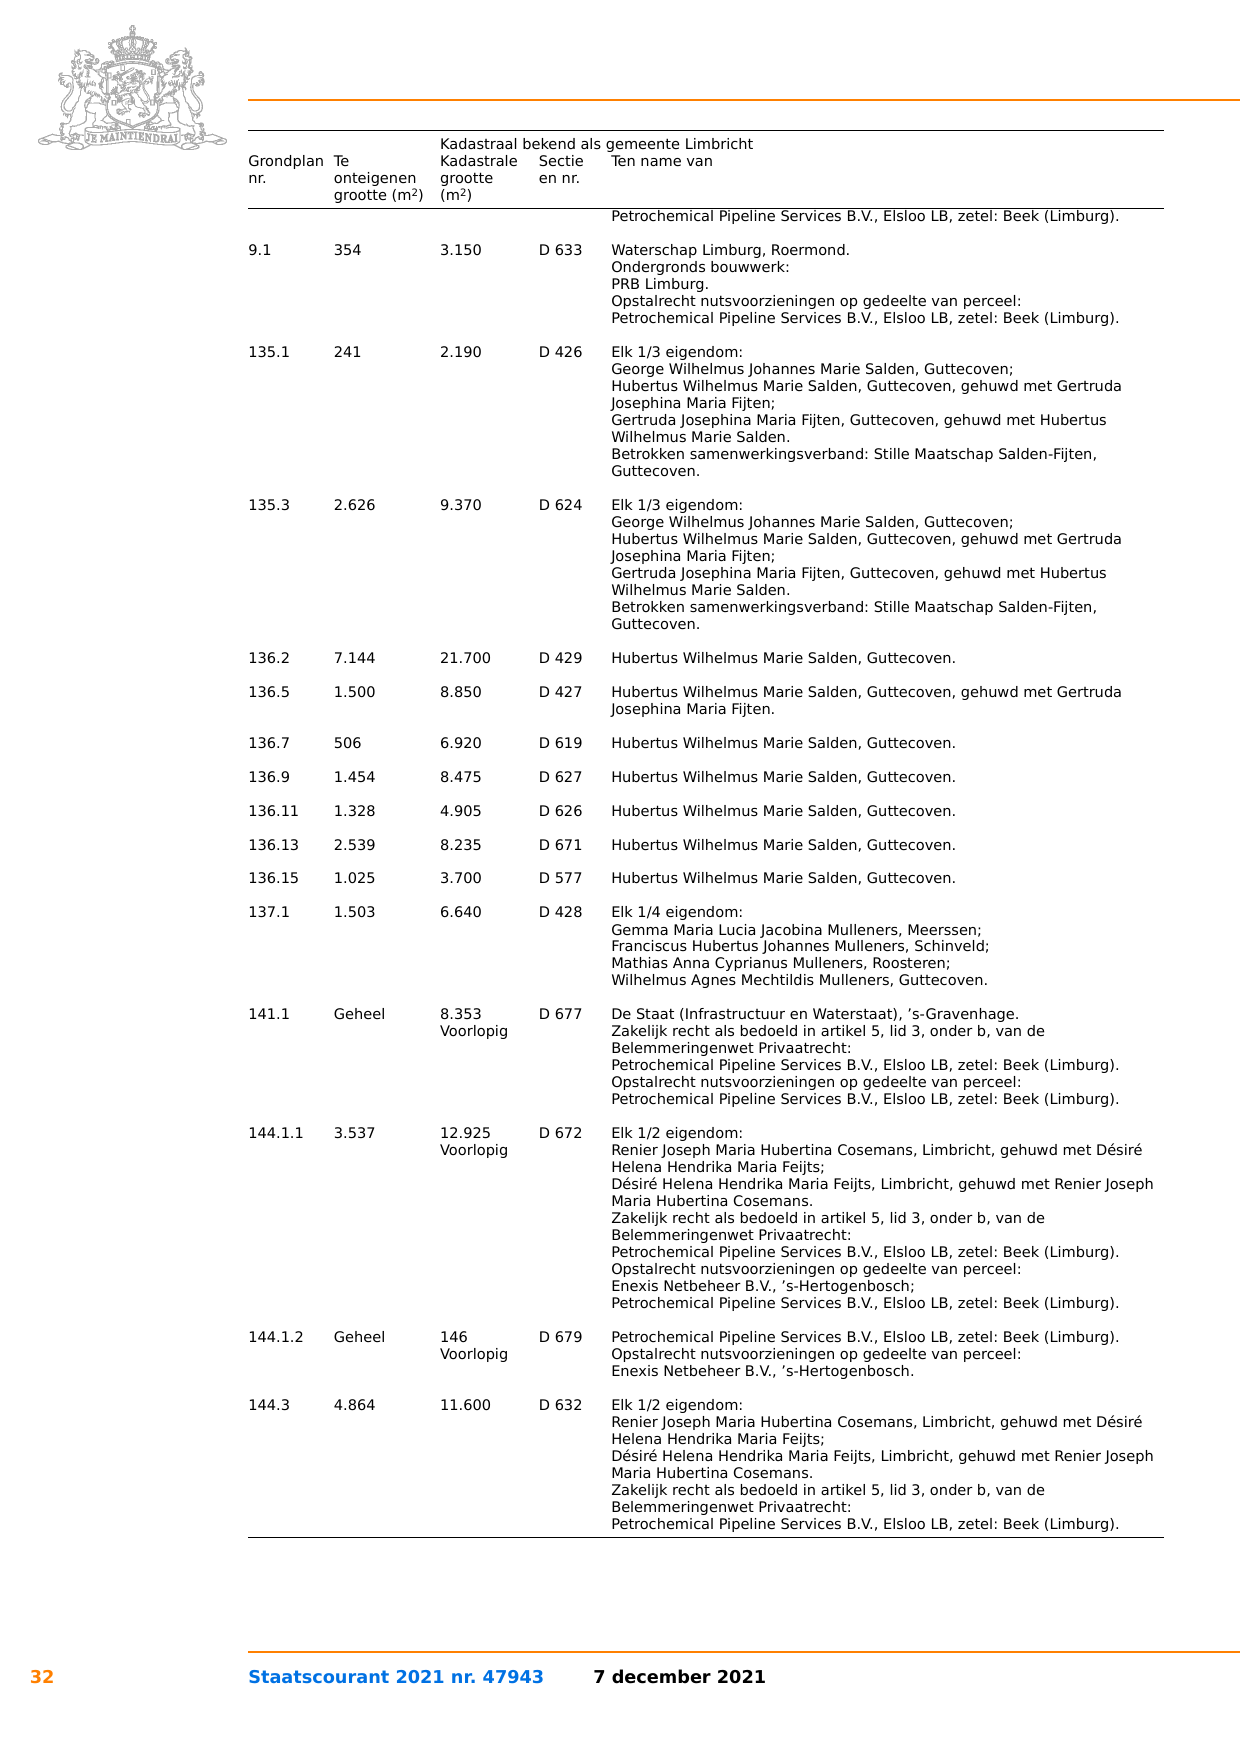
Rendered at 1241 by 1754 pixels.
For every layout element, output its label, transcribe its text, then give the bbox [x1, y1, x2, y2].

table_cell [533, 752, 605, 768]
table_cell 8.475 [434, 769, 533, 786]
table_cell 135.1 [248, 344, 328, 480]
table_cell [605, 854, 1163, 870]
table_cell Hubertus Wilhelmus Marie Salden, Guttecoven. [605, 735, 1163, 752]
table_cell 136.5 [248, 684, 328, 718]
table_cell [328, 225, 434, 242]
table_cell [248, 989, 328, 1006]
table_cell [434, 718, 533, 734]
table_cell [248, 820, 328, 836]
table_cell D 624 [533, 497, 605, 633]
table_cell [328, 480, 434, 497]
table_cell [248, 888, 328, 904]
table_cell [434, 1312, 533, 1329]
table_cell [533, 1312, 605, 1329]
table_cell D 671 [533, 836, 605, 853]
table_cell [605, 752, 1163, 768]
table_cell D 427 [533, 684, 605, 718]
table_cell 1.025 [328, 870, 434, 887]
table_cell [328, 888, 434, 904]
table_cell [533, 888, 605, 904]
table_cell [605, 820, 1163, 836]
table_cell [533, 633, 605, 650]
table_cell Hubertus Wilhelmus Marie Salden, Guttecoven. [605, 803, 1163, 819]
table_cell 3.700 [434, 870, 533, 887]
table_cell [328, 209, 434, 225]
table_cell Te onteigenen grootte (m2) [328, 153, 434, 208]
table_cell 1.454 [328, 769, 434, 786]
table_cell Geheel [328, 1006, 434, 1108]
table_cell [605, 786, 1163, 802]
table_cell 1.328 [328, 803, 434, 819]
table_cell [434, 667, 533, 684]
table_cell [328, 989, 434, 1006]
table_cell [434, 888, 533, 904]
table_cell [605, 225, 1163, 242]
table_cell [248, 480, 328, 497]
table_cell [434, 209, 533, 225]
table_cell 136.13 [248, 836, 328, 853]
table_cell [605, 633, 1163, 650]
table_cell [328, 820, 434, 836]
table_cell 144.1.2 [248, 1329, 328, 1380]
table_cell [605, 480, 1163, 497]
table_cell [328, 327, 434, 344]
table_cell [328, 1108, 434, 1125]
table_cell 146 Voorlopig [434, 1329, 533, 1380]
table_cell [328, 1380, 434, 1397]
table_cell D 679 [533, 1329, 605, 1380]
table_cell [533, 667, 605, 684]
table_cell Waterschap Limburg, Roermond. Ondergronds bouwwerk: PRB Limburg. Opstalrecht nutsvoorzieningen op gedeelte van perceel: Petrochemical Pipeline Services B.V., Elsloo LB, zetel: Beek (Limburg). [605, 242, 1163, 327]
table_cell [533, 209, 605, 225]
table_cell Hubertus Wilhelmus Marie Salden, Guttecoven. [605, 870, 1163, 887]
table_cell D 626 [533, 803, 605, 819]
table_cell [434, 1380, 533, 1397]
table_cell 21.700 [434, 650, 533, 667]
table_cell 6.920 [434, 735, 533, 752]
table_cell [434, 225, 533, 242]
table_cell [248, 718, 328, 734]
table_cell [248, 854, 328, 870]
table_cell [248, 1312, 328, 1329]
table_cell 6.640 [434, 904, 533, 989]
table_cell 141.1 [248, 1006, 328, 1108]
table_cell Elk 1/4 eigendom: Gemma Maria Lucia Jacobina Mulleners, Meerssen; Franciscus Hubertus Johannes Mulleners, Schinveld; Mathias Anna Cyprianus Mulleners, Roosteren; Wilhelmus Agnes Mechtildis Mulleners, Guttecoven. [605, 904, 1163, 989]
table_cell 241 [328, 344, 434, 480]
table_cell 1.500 [328, 684, 434, 718]
table_cell [533, 989, 605, 1006]
table_cell D 577 [533, 870, 605, 887]
table_cell D 429 [533, 650, 605, 667]
table_cell [434, 1108, 533, 1125]
table_cell [605, 667, 1163, 684]
table_cell 136.15 [248, 870, 328, 887]
table_cell [605, 1380, 1163, 1397]
table_cell 8.235 [434, 836, 533, 853]
table_cell [248, 1380, 328, 1397]
table_cell [533, 718, 605, 734]
table_cell 4.905 [434, 803, 533, 819]
table_cell Ten name van [605, 153, 1163, 208]
table_cell [434, 633, 533, 650]
table_cell Hubertus Wilhelmus Marie Salden, Guttecoven, gehuwd met Gertruda Josephina Maria Fijten. [605, 684, 1163, 718]
table_cell [248, 786, 328, 802]
table_header Kadastraal bekend als gemeente Limbricht [434, 131, 1163, 153]
table_cell D 633 [533, 242, 605, 327]
table_cell [434, 752, 533, 768]
table_cell D 426 [533, 344, 605, 480]
table_cell 8.850 [434, 684, 533, 718]
table_cell D 428 [533, 904, 605, 989]
table_cell [533, 854, 605, 870]
table_cell [605, 989, 1163, 1006]
table_cell [605, 1108, 1163, 1125]
table_cell Grondplan nr. [248, 153, 328, 208]
table_cell Hubertus Wilhelmus Marie Salden, Guttecoven. [605, 769, 1163, 786]
table_cell D 627 [533, 769, 605, 786]
table_cell D 619 [533, 735, 605, 752]
table_cell 3.537 [328, 1125, 434, 1312]
table_cell [248, 225, 328, 242]
table_cell Geheel [328, 1329, 434, 1380]
table_cell [533, 327, 605, 344]
table_cell 2.626 [328, 497, 434, 633]
table_cell 144.3 [248, 1397, 328, 1537]
table_cell D 632 [533, 1397, 605, 1537]
table_cell Elk 1/2 eigendom: Renier Joseph Maria Hubertina Cosemans, Limbricht, gehuwd met Désiré Helena Hendrika Maria Feijts; Désiré Helena Hendrika Maria Feijts, Limbricht, gehuwd met Renier Joseph Maria Hubertina Cosemans. Zakelijk recht als bedoeld in artikel 5, lid 3, onder b, van de Belemmeringenwet Privaatrecht: Petrochemical Pipeline Services B.V., Elsloo LB, zetel: Beek (Limburg). Opstalrecht nutsvoorzieningen op gedeelte van perceel: Enexis Netbeheer B.V., ’s-Hertogenbosch; Petrochemical Pipeline Services B.V., Elsloo LB, zetel: Beek (Limburg). [605, 1125, 1163, 1312]
table_header [248, 131, 434, 153]
table_cell [434, 480, 533, 497]
table_cell [248, 752, 328, 768]
table_cell [328, 786, 434, 802]
table_cell [605, 888, 1163, 904]
table_cell 4.864 [328, 1397, 434, 1537]
table_cell Elk 1/3 eigendom: George Wilhelmus Johannes Marie Salden, Guttecoven; Hubertus Wilhelmus Marie Salden, Guttecoven, gehuwd met Gertruda Josephina Maria Fijten; Gertruda Josephina Maria Fijten, Guttecoven, gehuwd met Hubertus Wilhelmus Marie Salden. Betrokken samenwerkingsverband: Stille Maatschap Salden-Fijten, Guttecoven. [605, 497, 1163, 633]
table_cell [328, 854, 434, 870]
table_cell [248, 667, 328, 684]
table_cell Petrochemical Pipeline Services B.V., Elsloo LB, zetel: Beek (Limburg). [605, 209, 1163, 225]
table_cell 2.190 [434, 344, 533, 480]
table_cell [533, 480, 605, 497]
table_cell 506 [328, 735, 434, 752]
table_cell 7.144 [328, 650, 434, 667]
table_cell [248, 327, 328, 344]
table_cell 12.925 Voorlopig [434, 1125, 533, 1312]
table_cell Elk 1/2 eigendom: Renier Joseph Maria Hubertina Cosemans, Limbricht, gehuwd met Désiré Helena Hendrika Maria Feijts; Désiré Helena Hendrika Maria Feijts, Limbricht, gehuwd met Renier Joseph Maria Hubertina Cosemans. Zakelijk recht als bedoeld in artikel 5, lid 3, onder b, van de Belemmeringenwet Privaatrecht: Petrochemical Pipeline Services B.V., Elsloo LB, zetel: Beek (Limburg). [605, 1397, 1163, 1537]
table_cell [434, 327, 533, 344]
table_cell [434, 989, 533, 1006]
table_cell [328, 633, 434, 650]
table_cell [328, 752, 434, 768]
table_cell [533, 1108, 605, 1125]
table_cell 3.150 [434, 242, 533, 327]
table_cell Sectie en nr. [533, 153, 605, 208]
table_cell D 672 [533, 1125, 605, 1312]
table_cell [434, 854, 533, 870]
table_cell 9.1 [248, 242, 328, 327]
table_cell [605, 327, 1163, 344]
table_cell [328, 718, 434, 734]
table_cell [248, 633, 328, 650]
table_cell Hubertus Wilhelmus Marie Salden, Guttecoven. [605, 836, 1163, 853]
table_cell De Staat (Infrastructuur en Waterstaat), ’s-Gravenhage. Zakelijk recht als bedoeld in artikel 5, lid 3, onder b, van de Belemmeringenwet Privaatrecht: Petrochemical Pipeline Services B.V., Elsloo LB, zetel: Beek (Limburg). Opstalrecht nutsvoorzieningen op gedeelte van perceel: Petrochemical Pipeline Services B.V., Elsloo LB, zetel: Beek (Limburg). [605, 1006, 1163, 1108]
table_cell Kadastrale grootte (m2) [434, 153, 533, 208]
table_cell 137.1 [248, 904, 328, 989]
table_cell [248, 209, 328, 225]
table_cell [533, 1380, 605, 1397]
table_cell [328, 667, 434, 684]
table_cell Elk 1/3 eigendom: George Wilhelmus Johannes Marie Salden, Guttecoven; Hubertus Wilhelmus Marie Salden, Guttecoven, gehuwd met Gertruda Josephina Maria Fijten; Gertruda Josephina Maria Fijten, Guttecoven, gehuwd met Hubertus Wilhelmus Marie Salden. Betrokken samenwerkingsverband: Stille Maatschap Salden-Fijten, Guttecoven. [605, 344, 1163, 480]
table_cell [605, 1312, 1163, 1329]
table_cell 136.9 [248, 769, 328, 786]
table_cell [605, 718, 1163, 734]
table_cell [533, 786, 605, 802]
table_cell 135.3 [248, 497, 328, 633]
table_cell [248, 1108, 328, 1125]
table_cell 136.2 [248, 650, 328, 667]
table_cell Petrochemical Pipeline Services B.V., Elsloo LB, zetel: Beek (Limburg). Opstalrecht nutsvoorzieningen op gedeelte van perceel: Enexis Netbeheer B.V., ’s-Hertogenbosch. [605, 1329, 1163, 1380]
table_cell 9.370 [434, 497, 533, 633]
table_cell [533, 820, 605, 836]
table_cell 136.11 [248, 803, 328, 819]
table_cell 354 [328, 242, 434, 327]
table_cell 11.600 [434, 1397, 533, 1537]
picture [38, 25, 227, 150]
table_cell 8.353 Voorlopig [434, 1006, 533, 1108]
table_cell [434, 820, 533, 836]
table_cell 144.1.1 [248, 1125, 328, 1312]
table_cell [434, 786, 533, 802]
table_cell 2.539 [328, 836, 434, 853]
table_cell D 677 [533, 1006, 605, 1108]
table_cell [533, 225, 605, 242]
table_cell Hubertus Wilhelmus Marie Salden, Guttecoven. [605, 650, 1163, 667]
table_cell [328, 1312, 434, 1329]
table_cell 136.7 [248, 735, 328, 752]
table_cell 1.503 [328, 904, 434, 989]
